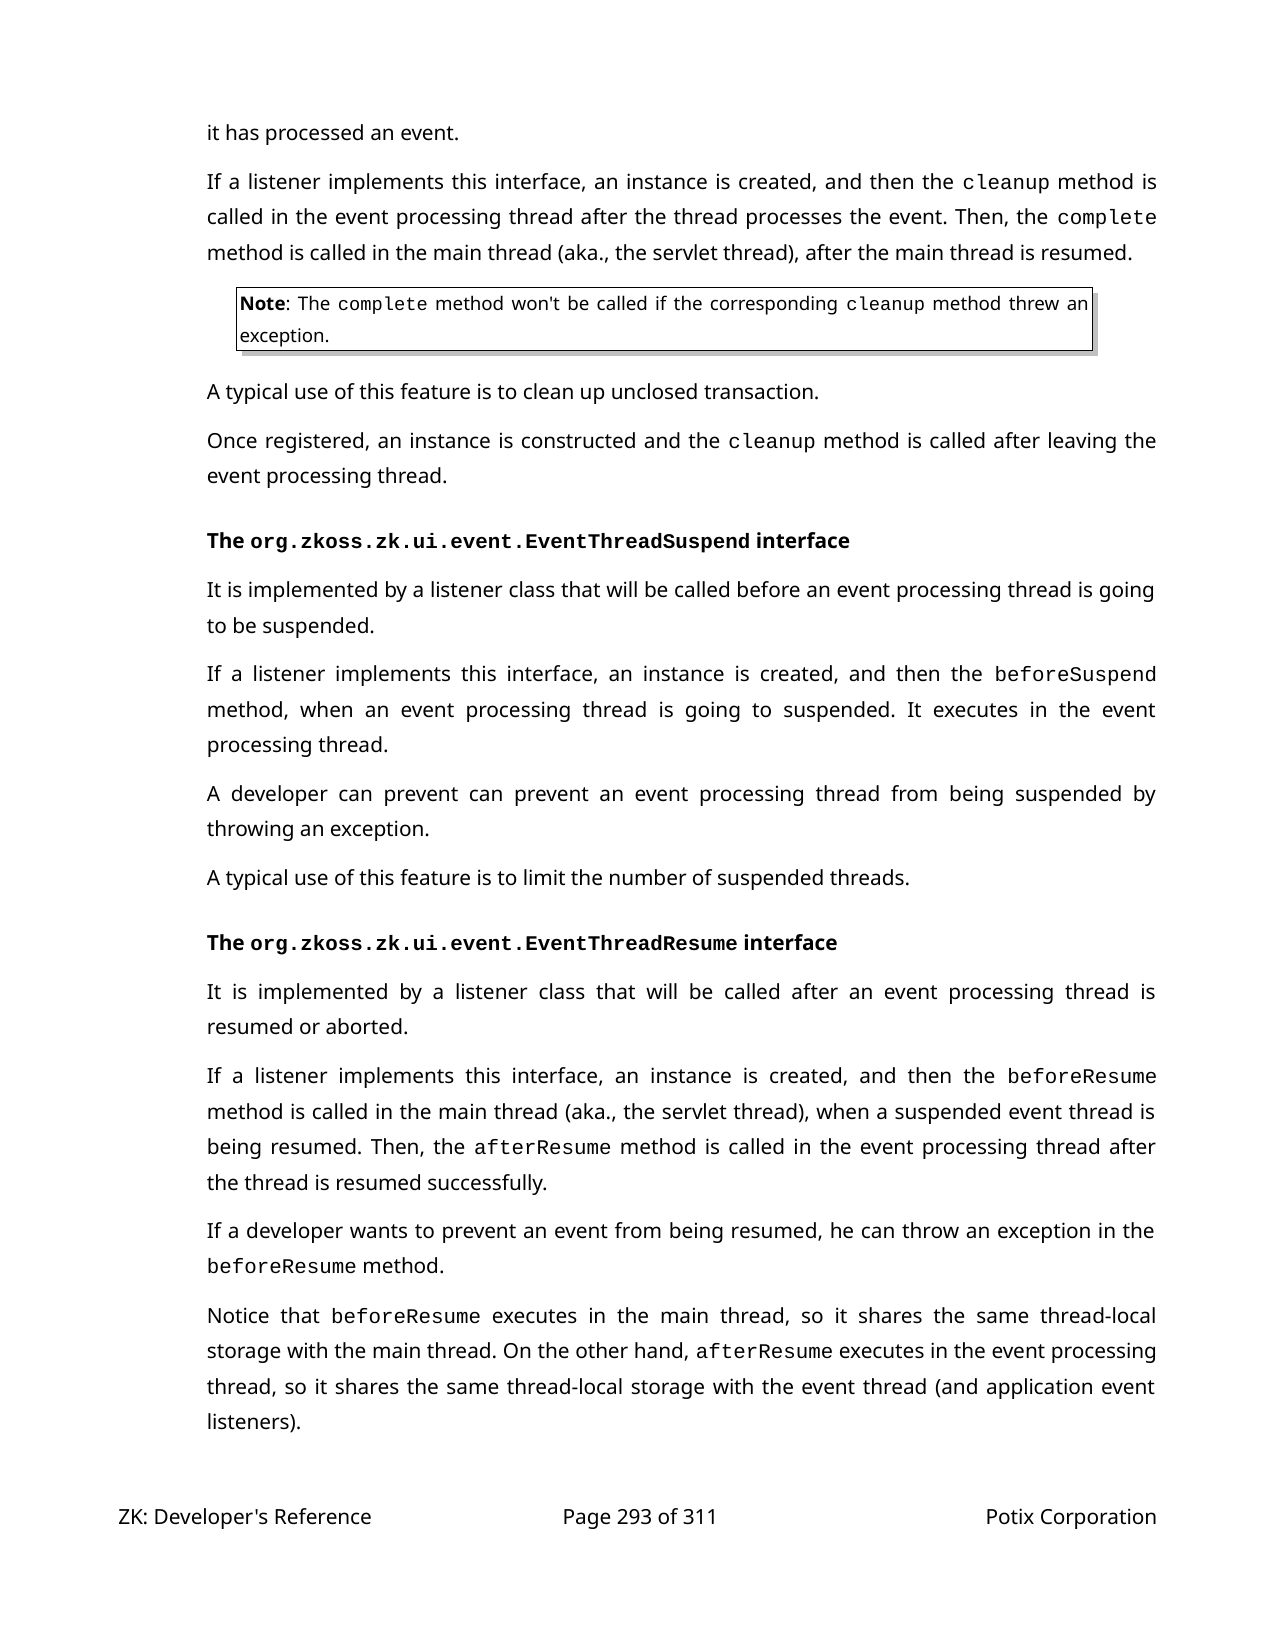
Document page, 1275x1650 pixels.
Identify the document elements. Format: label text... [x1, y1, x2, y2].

text If a listener implements this interface, an instance is created, and then the beforeResume method is called in the main thread (aka., the servlet thread), when a suspended event thread is being resumed. Then, the afterResume method is called in the event processing thread after the thread is resumed successfully. [207, 1061, 1157, 1196]
text Note: The complete method won't be called if the corresponding cleanup method threw an exception. [237, 288, 1092, 350]
text If a listener implements this interface, an instance is created, and then the cleanup method is called in the event processing thread after the thread processes the event. Then, the complete method is called in the main thread (aka., the servlet thread), after the main thread is resumed. [207, 167, 1157, 266]
text If a developer wants to prevent an event from being resumed, he can throw an exception in the beforeResume method. [207, 1216, 1157, 1280]
subtitle The org.zkoss.zk.ui.event.EventThreadResume interface [207, 928, 1157, 957]
text If a listener implements this interface, an instance is created, and then the beforeSuspend method, when an event processing thread is going to suspended. It executes in the event processing thread. [207, 659, 1157, 758]
text Once registered, an instance is constructed and the cleanup method is called after leaving the event processing thread. [207, 426, 1157, 490]
text A typical use of this feature is to clean up unclosed transaction. [207, 377, 1157, 405]
text It is implemented by a listener class that will be called before an event processing thread is going to be suspended. [207, 576, 1157, 639]
text It is implemented by a listener class that will be called after an event processing thread is resumed or aborted. [207, 977, 1157, 1041]
text A developer can prevent can prevent an event processing thread from being suspended by throwing an exception. [207, 779, 1157, 843]
text it has processed an event. [207, 118, 1157, 146]
text A typical use of this feature is to limit the number of suspended threads. [207, 863, 1157, 891]
text Notice that beforeResume executes in the main thread, so it shares the same thread-local storage with the main thread. On the other hand, afterResume executes in the event processing thread, so it shares the same thread-local storage with the event thread (and application event listeners). [207, 1301, 1157, 1435]
subtitle The org.zkoss.zk.ui.event.EventThreadSuspend interface [207, 526, 1157, 555]
